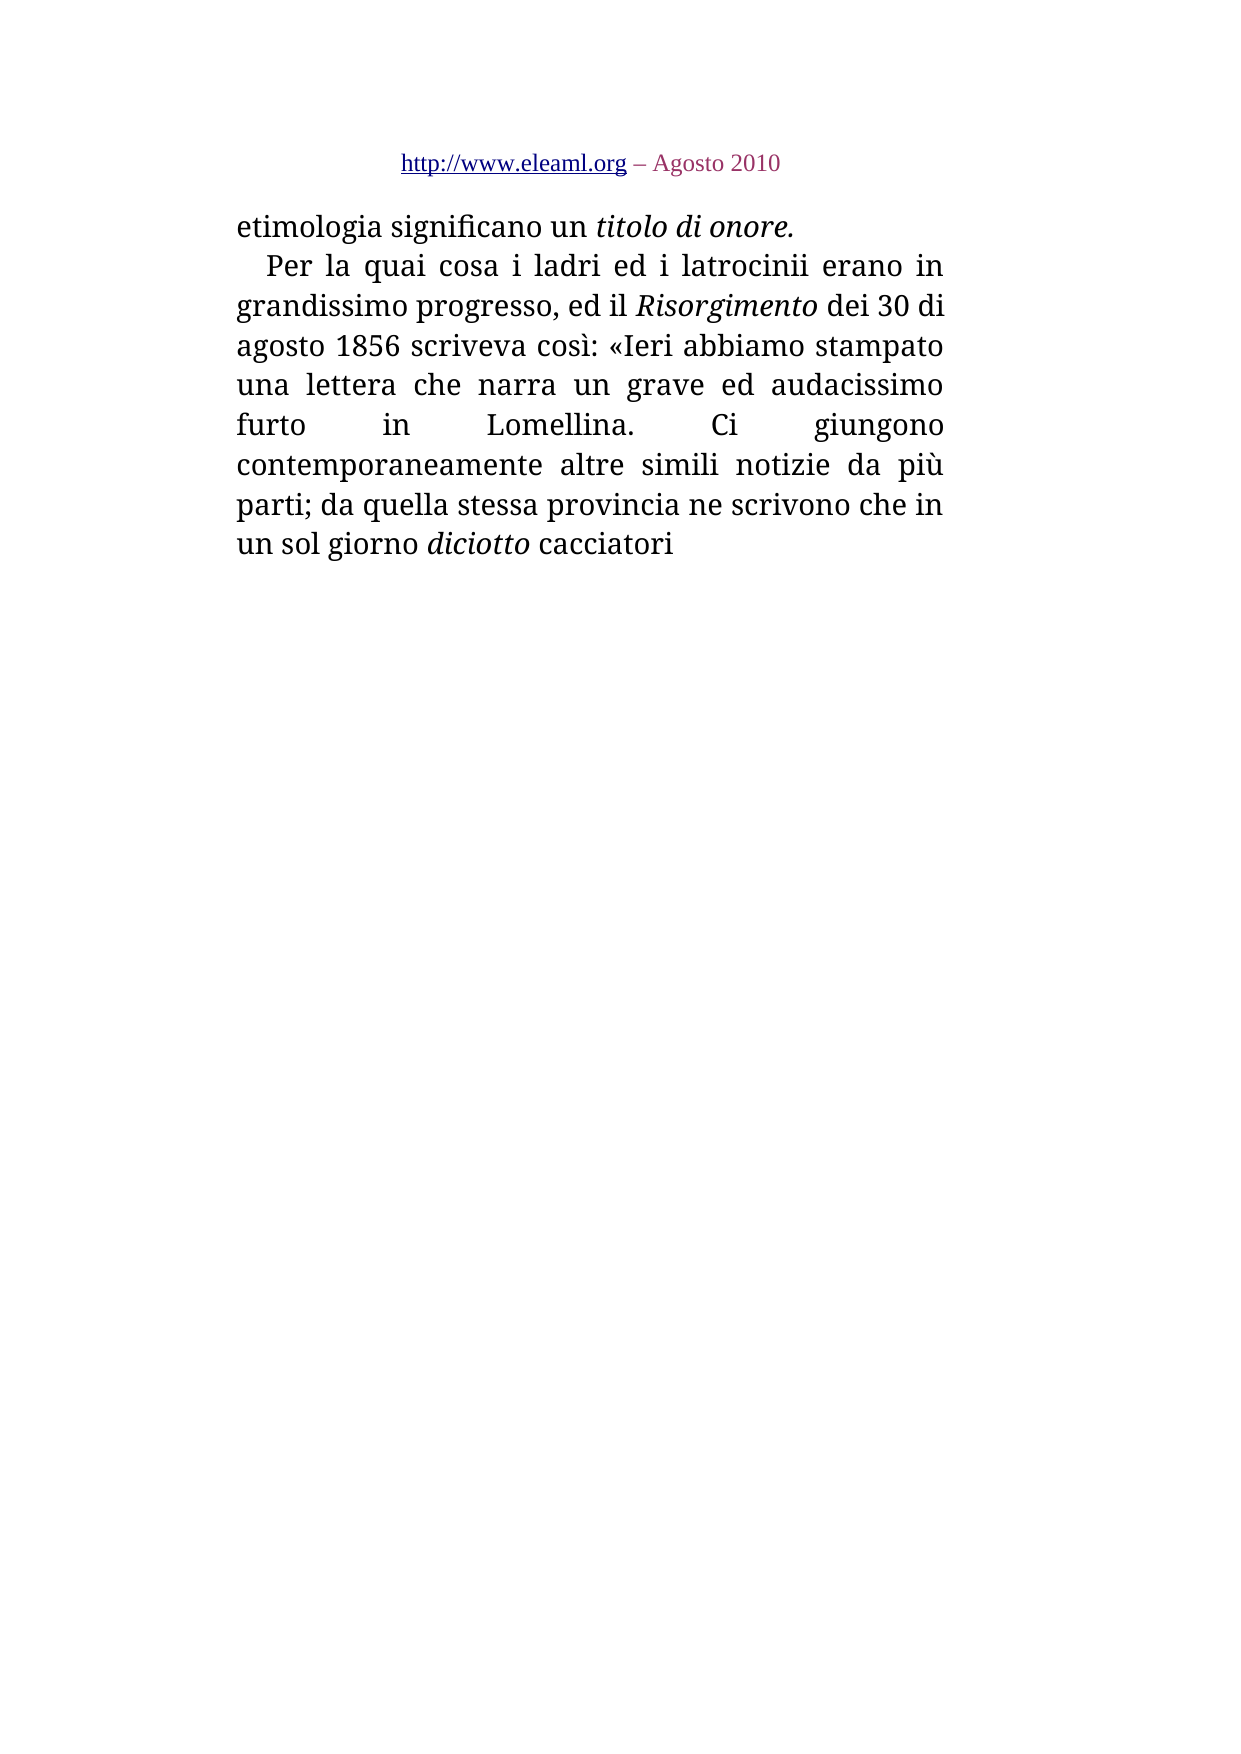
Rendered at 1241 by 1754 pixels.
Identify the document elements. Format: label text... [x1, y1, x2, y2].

text Per la quai cosa i ladri ed i latrocinii erano in grandissimo progresso, ed il Risorgimento dei 30 di agosto 1856 scriveva così: «Ieri abbiamo stampato una lettera che narra un grave ed audacissimo furto in Lomellina. Ci giungono contemporaneamente altre simili notizie da più parti; da quella stessa provincia ne scrivono che in un sol giorno diciotto cacciatori [236, 246, 945, 563]
text etimologia significano un titolo di onore. [236, 206, 945, 246]
